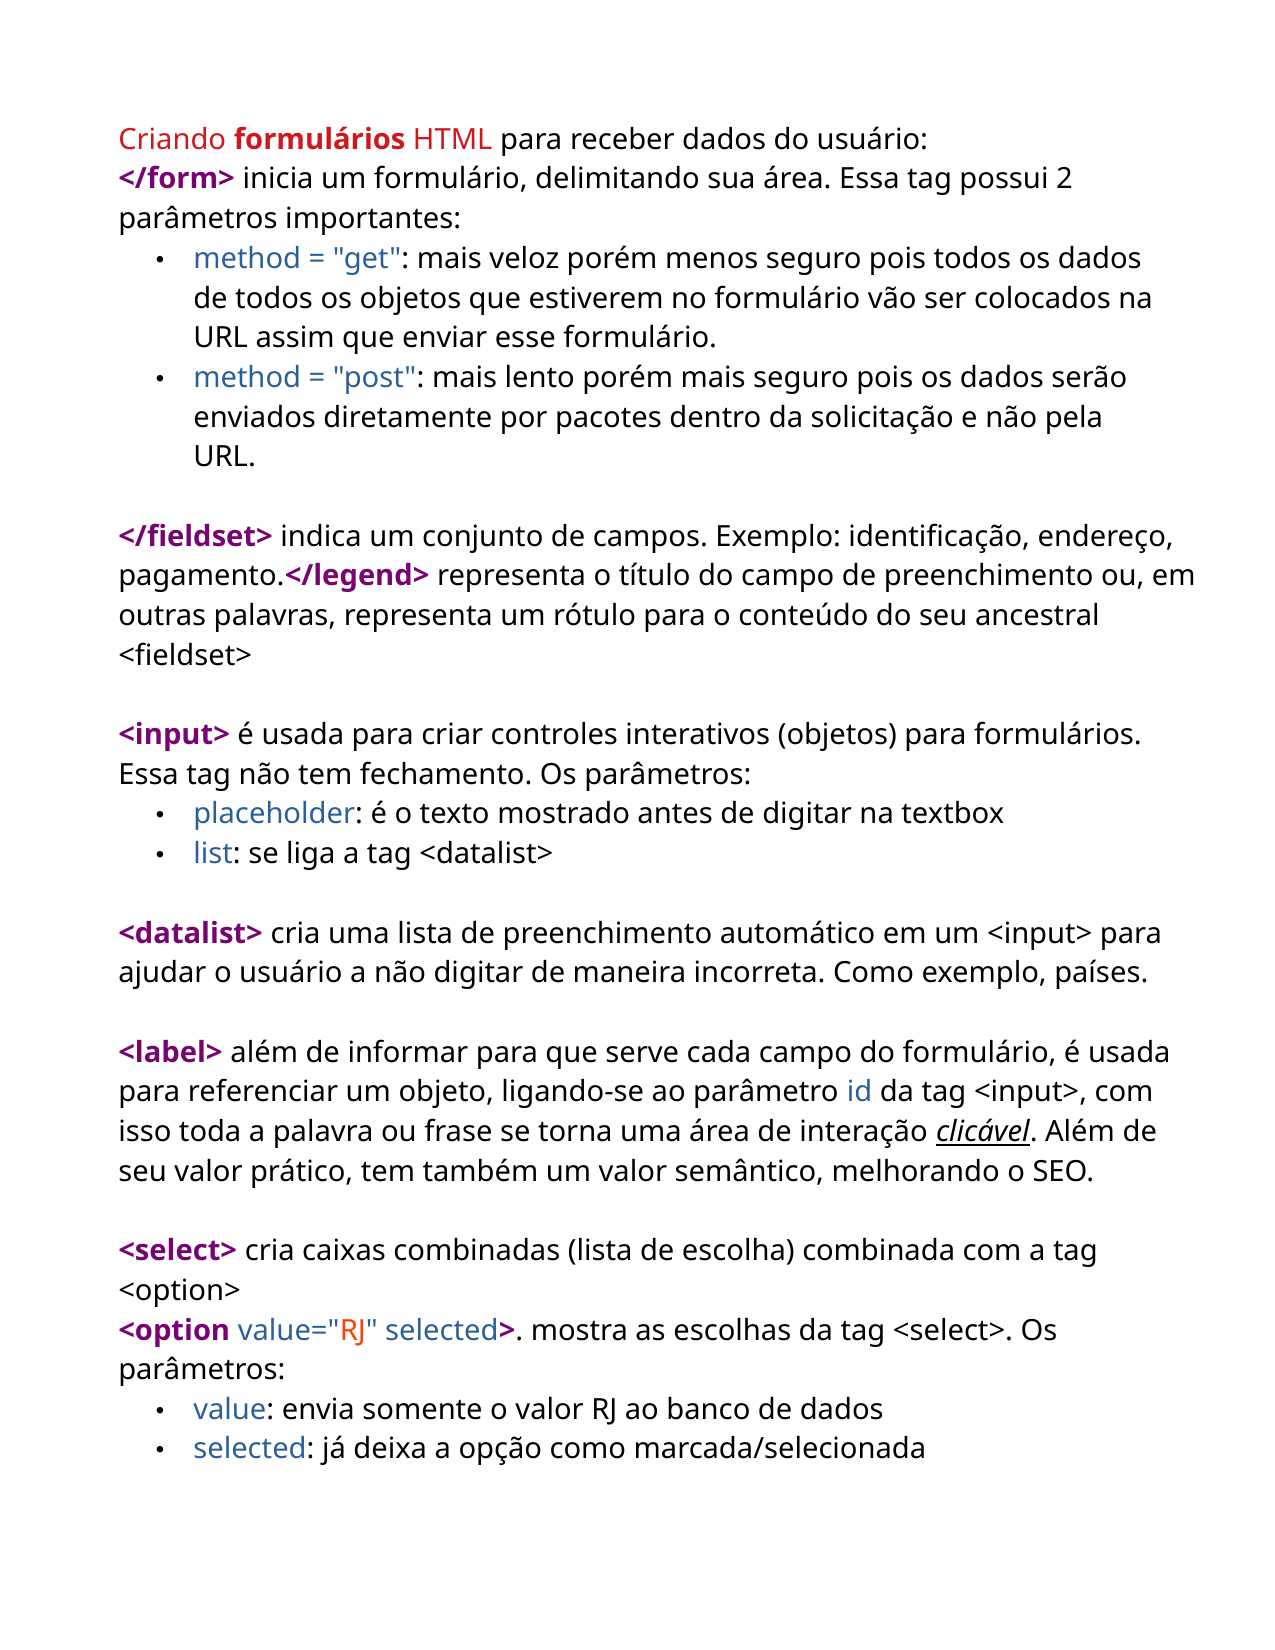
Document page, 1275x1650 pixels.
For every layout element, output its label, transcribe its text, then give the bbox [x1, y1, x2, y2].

text </form> inicia um formulário, delimitando sua área. Essa tag possui 2 parâmetros importantes: [118, 158, 1198, 237]
list placeholder: é o texto mostrado antes de digitar na textbox [156, 793, 1157, 832]
list method = "get": mais veloz porém menos seguro pois todos os dados de todos os objetos que estiverem no formulário vão ser colocados na URL assim que enviar esse formulário. [156, 237, 1157, 356]
list selected: já deixa a opção como marcada/selecionada [156, 1428, 1157, 1467]
text Criando formulários HTML para receber dados do usuário: [118, 118, 1198, 158]
list list: se liga a tag <datalist> [156, 832, 1157, 872]
list method = "post": mais lento porém mais seguro pois os dados serão enviados diretamente por pacotes dentro da solicitação e não pela URL. [156, 356, 1157, 475]
text </fieldset> indica um conjunto de campos. Exemplo: identificação, endereço, pagamento.</legend> representa o título do campo de preenchimento ou, em outras palavras, representa um rótulo para o conteúdo do seu ancestral <fieldset> <input> é usada para criar controles interativos (objetos) para formulários. Essa tag não tem fechamento. Os parâmetros: [118, 515, 1198, 793]
list value: envia somente o valor RJ ao banco de dados [156, 1388, 1157, 1428]
text <datalist> cria uma lista de preenchimento automático em um <input> para ajudar o usuário a não digitar de maneira incorreta. Como exemplo, países. <label> além de informar para que serve cada campo do formulário, é usada para referenciar um objeto, ligando-se ao parâmetro id da tag <input>, com isso toda a palavra ou frase se torna uma área de interação clicável. Além de seu valor prático, tem também um valor semântico, melhorando o SEO. <select> cria caixas combinadas (lista de escolha) combinada com a tag <option> <option value="RJ" selected>. mostra as escolhas da tag <select>. Os parâmetros: [118, 872, 1198, 1388]
